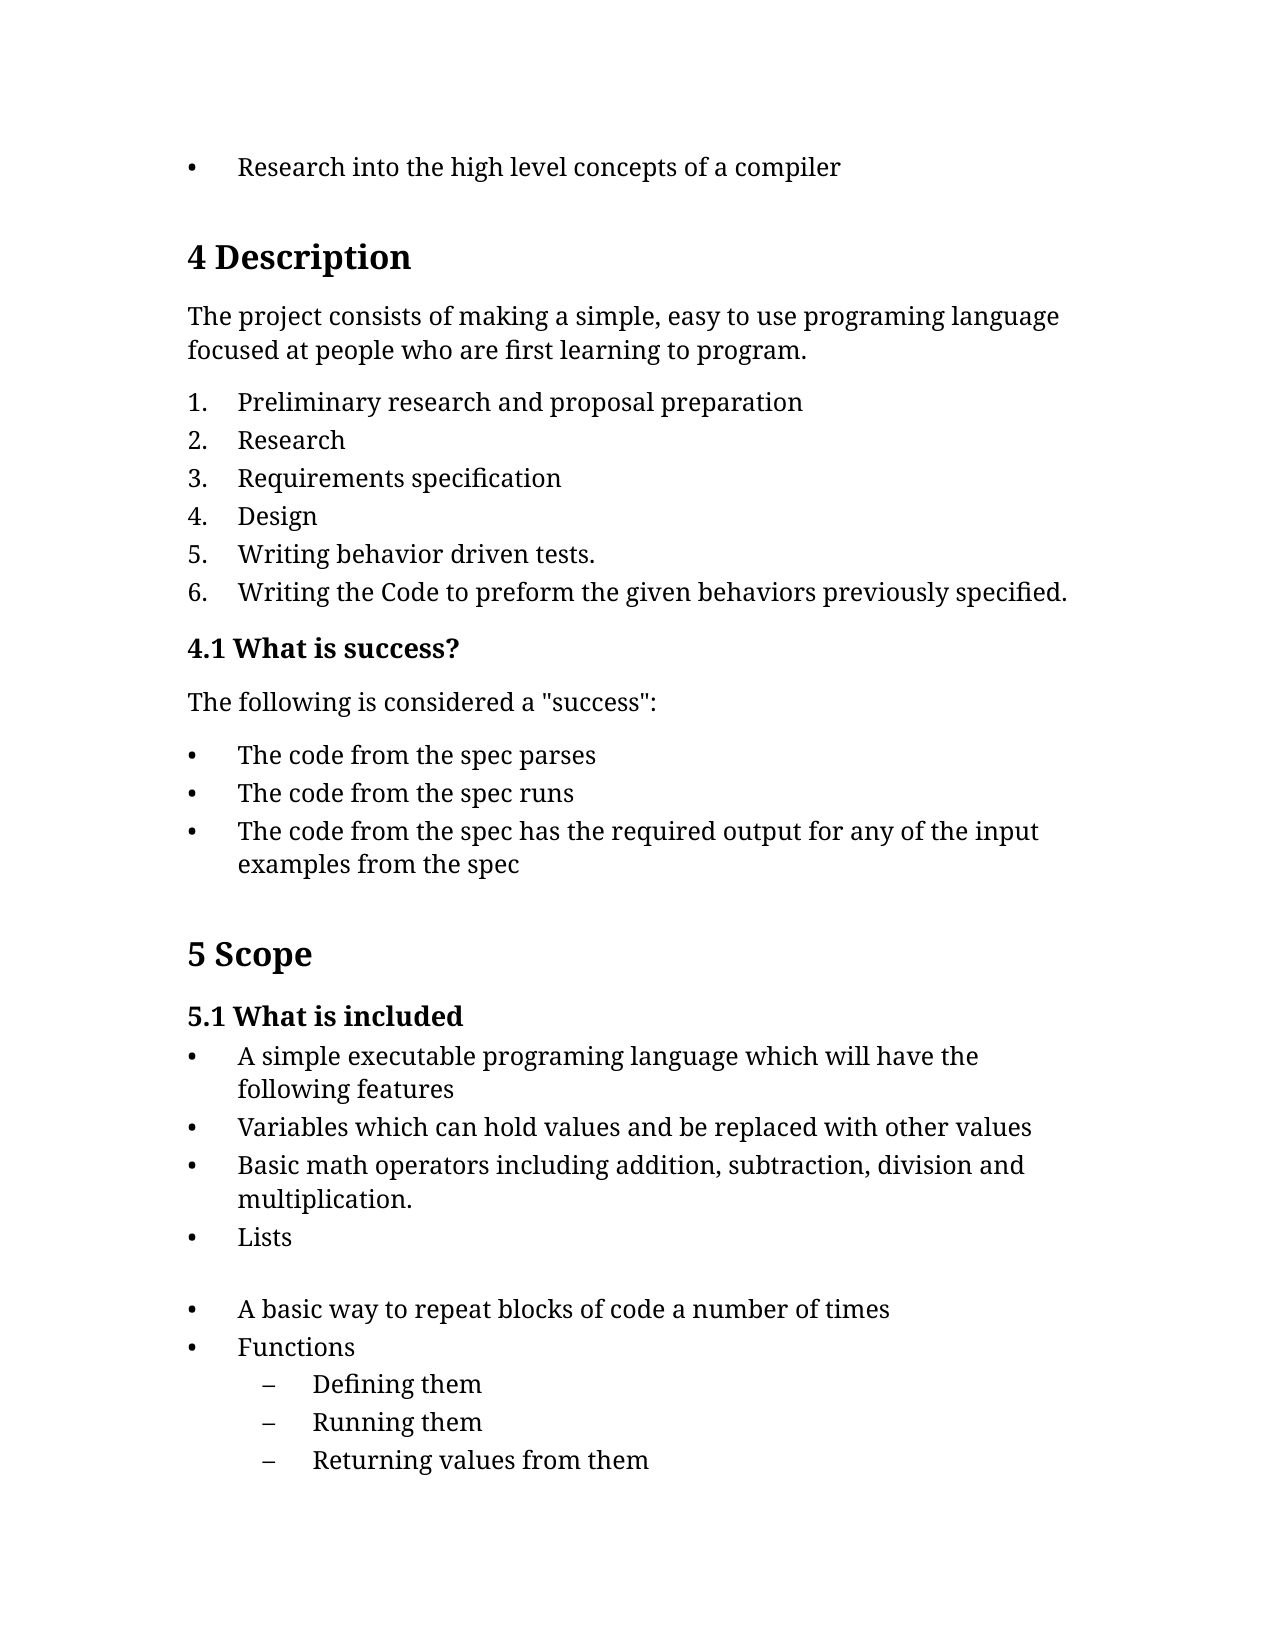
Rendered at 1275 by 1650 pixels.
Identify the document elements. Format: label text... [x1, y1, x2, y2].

list The code from the spec has the required output for any of the input examples from the spec [187, 813, 1087, 881]
list The code from the spec runs [187, 775, 1087, 809]
list Returning values from them [262, 1443, 1087, 1477]
list Basic math operators including addition, subtraction, division and multiplication. [187, 1148, 1087, 1216]
list Functions [187, 1329, 1087, 1363]
subtitle 4.1 What is success? [187, 629, 1087, 666]
list Research into the high level concepts of a compiler [187, 150, 1087, 184]
text The following is considered a "success": [187, 685, 1087, 719]
list Writing the Code to preform the given behaviors previously specified. [187, 574, 1087, 608]
subtitle 5.1 What is included [187, 997, 1087, 1034]
list Research [187, 423, 1087, 457]
list The code from the spec parses [187, 737, 1087, 772]
list Writing behavior driven tests. [187, 536, 1087, 570]
text The project consists of making a simple, easy to use programing language focused at people who are first learning to program. [187, 298, 1087, 366]
list Running them [262, 1405, 1087, 1439]
list Defining them [262, 1367, 1087, 1401]
list Requirements specification [187, 461, 1087, 495]
subtitle 4 Description [187, 234, 1087, 279]
list Variables which can hold values and be replaced with other values [187, 1110, 1087, 1144]
list Preliminary research and proposal preparation [187, 385, 1087, 419]
list A simple executable programing language which will have the following features [187, 1038, 1087, 1106]
list A basic way to repeat blocks of code a number of times [187, 1292, 1087, 1326]
list Design [187, 498, 1087, 533]
subtitle 5 Scope [187, 931, 1087, 977]
list Lists [187, 1220, 1087, 1288]
